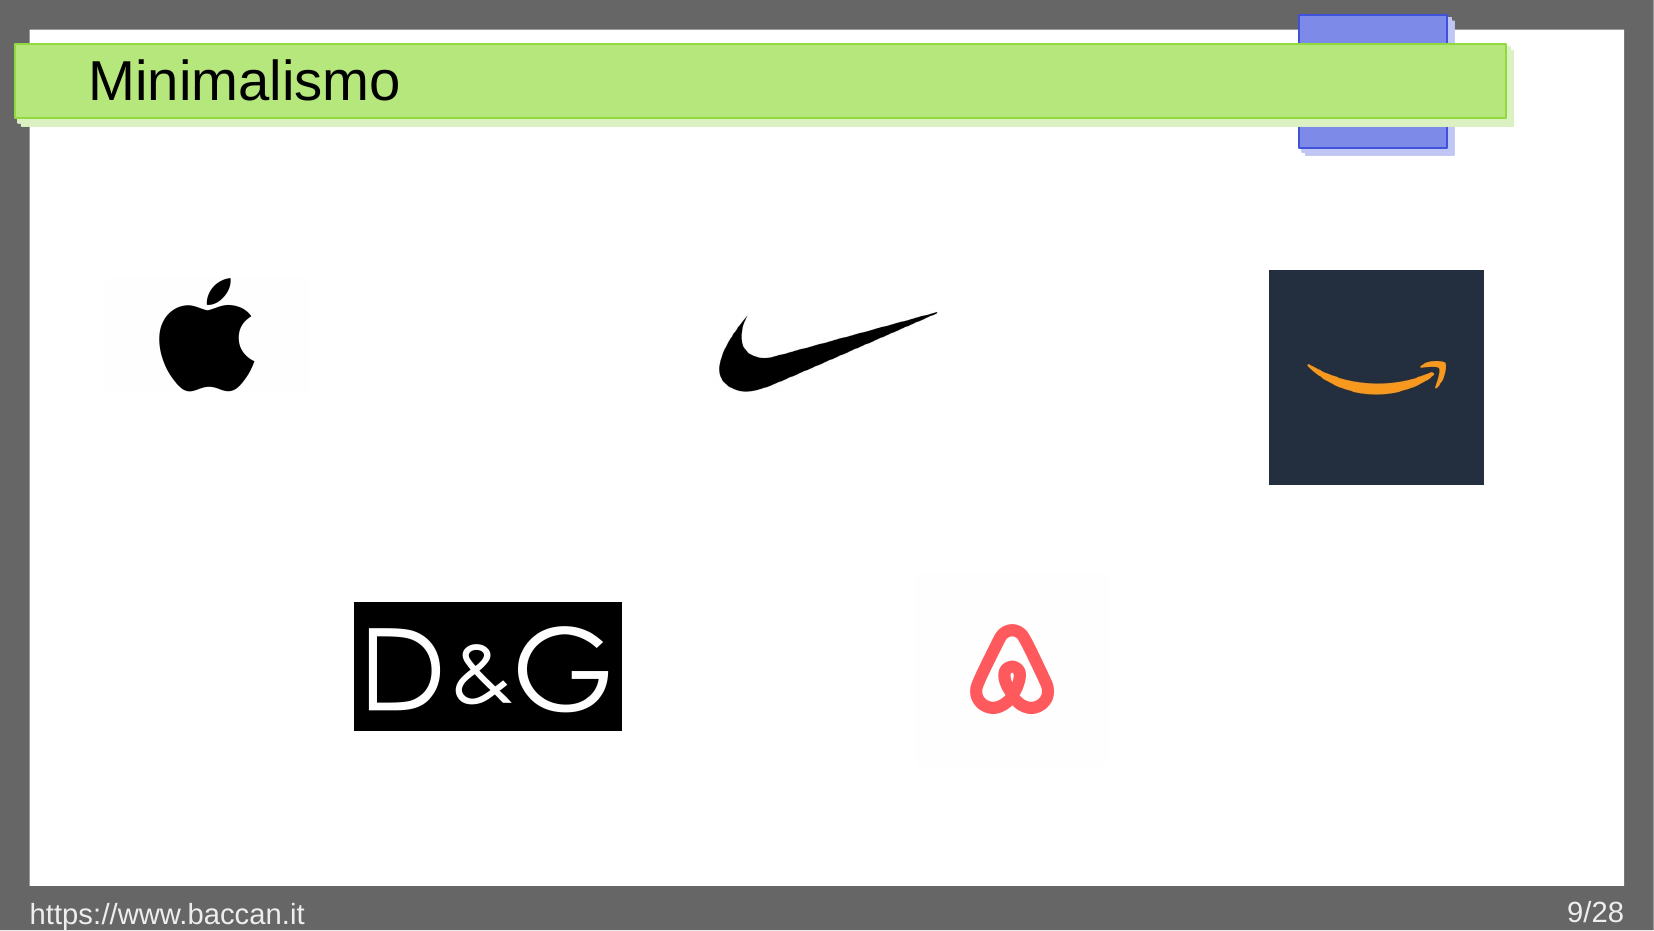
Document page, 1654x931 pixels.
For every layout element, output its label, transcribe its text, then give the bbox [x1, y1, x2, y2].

picture [105, 277, 309, 392]
title Minimalismo [88, 44, 1506, 119]
picture [712, 277, 945, 426]
picture [1269, 270, 1484, 485]
picture [915, 572, 1109, 766]
picture [354, 602, 622, 731]
